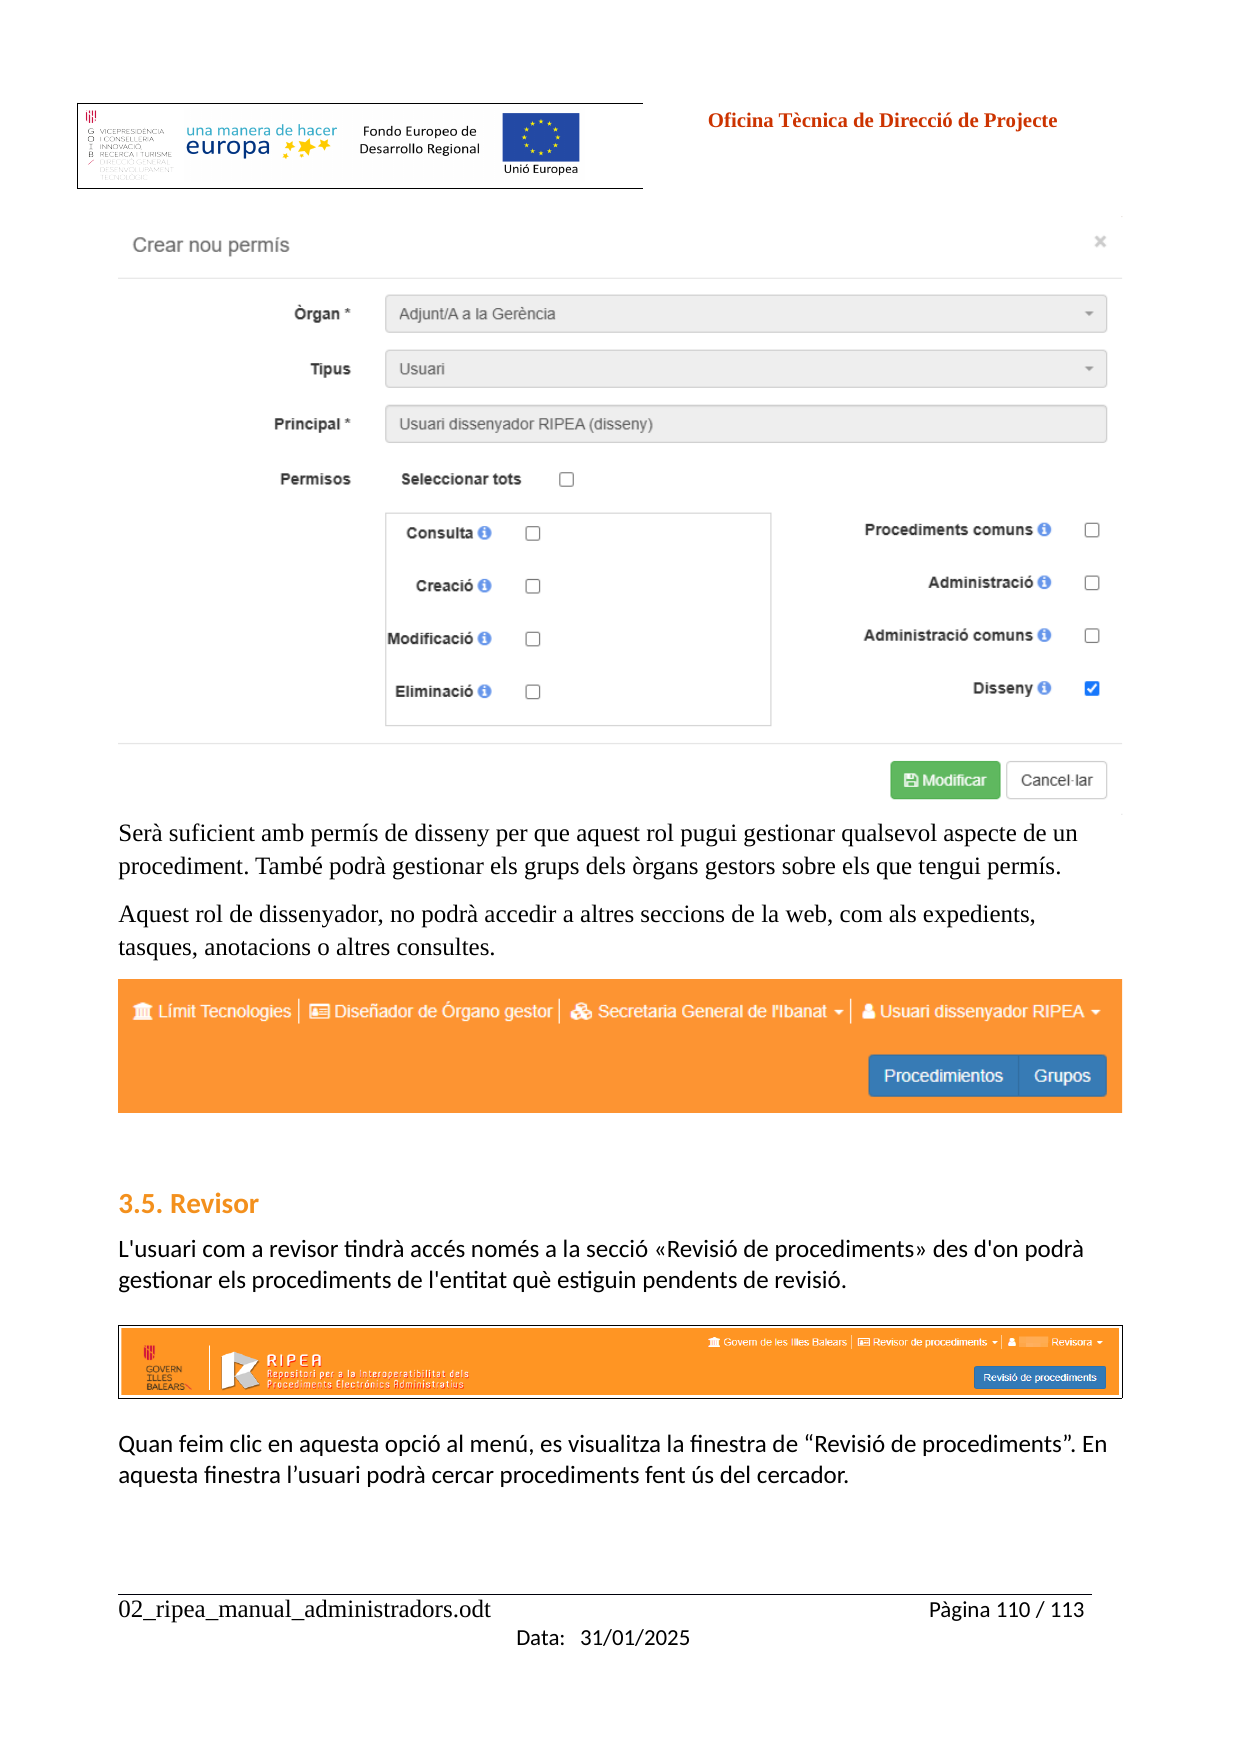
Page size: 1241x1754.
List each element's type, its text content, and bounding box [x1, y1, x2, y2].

picture [184, 108, 585, 182]
text Aquest rol de dissenyador, no podrà accedir a altres seccions de la web, com als expedients, tasques, anotacions o altres consultes. [118, 899, 1122, 961]
picture [118, 979, 1123, 1113]
text L'usuari com a revisor tindrà accés només a la secció «Revisió de procediments» des d'on podrà gestionar els procediments de l'entitat què estiguin pendents de revisió. [118, 1234, 1122, 1295]
text Quan feim clic en aquesta opció al menú, es visualitza la finestra de “Revisió de procediments”. En aquesta finestra l’usuari podrà cercar procediments fent ús del cercador. [118, 1428, 1122, 1489]
picture [118, 216, 1123, 815]
picture [121, 1328, 1119, 1395]
text Serà suficient amb permís de disseny per que aquest rol pugui gestionar qualsevol aspecte de un procediment. També podrà gestionar els grups dels òrgans gestors sobre els que tengui permís. [118, 815, 1122, 880]
picture [82, 108, 178, 182]
subtitle 3.5. Revisor [118, 1186, 1122, 1221]
